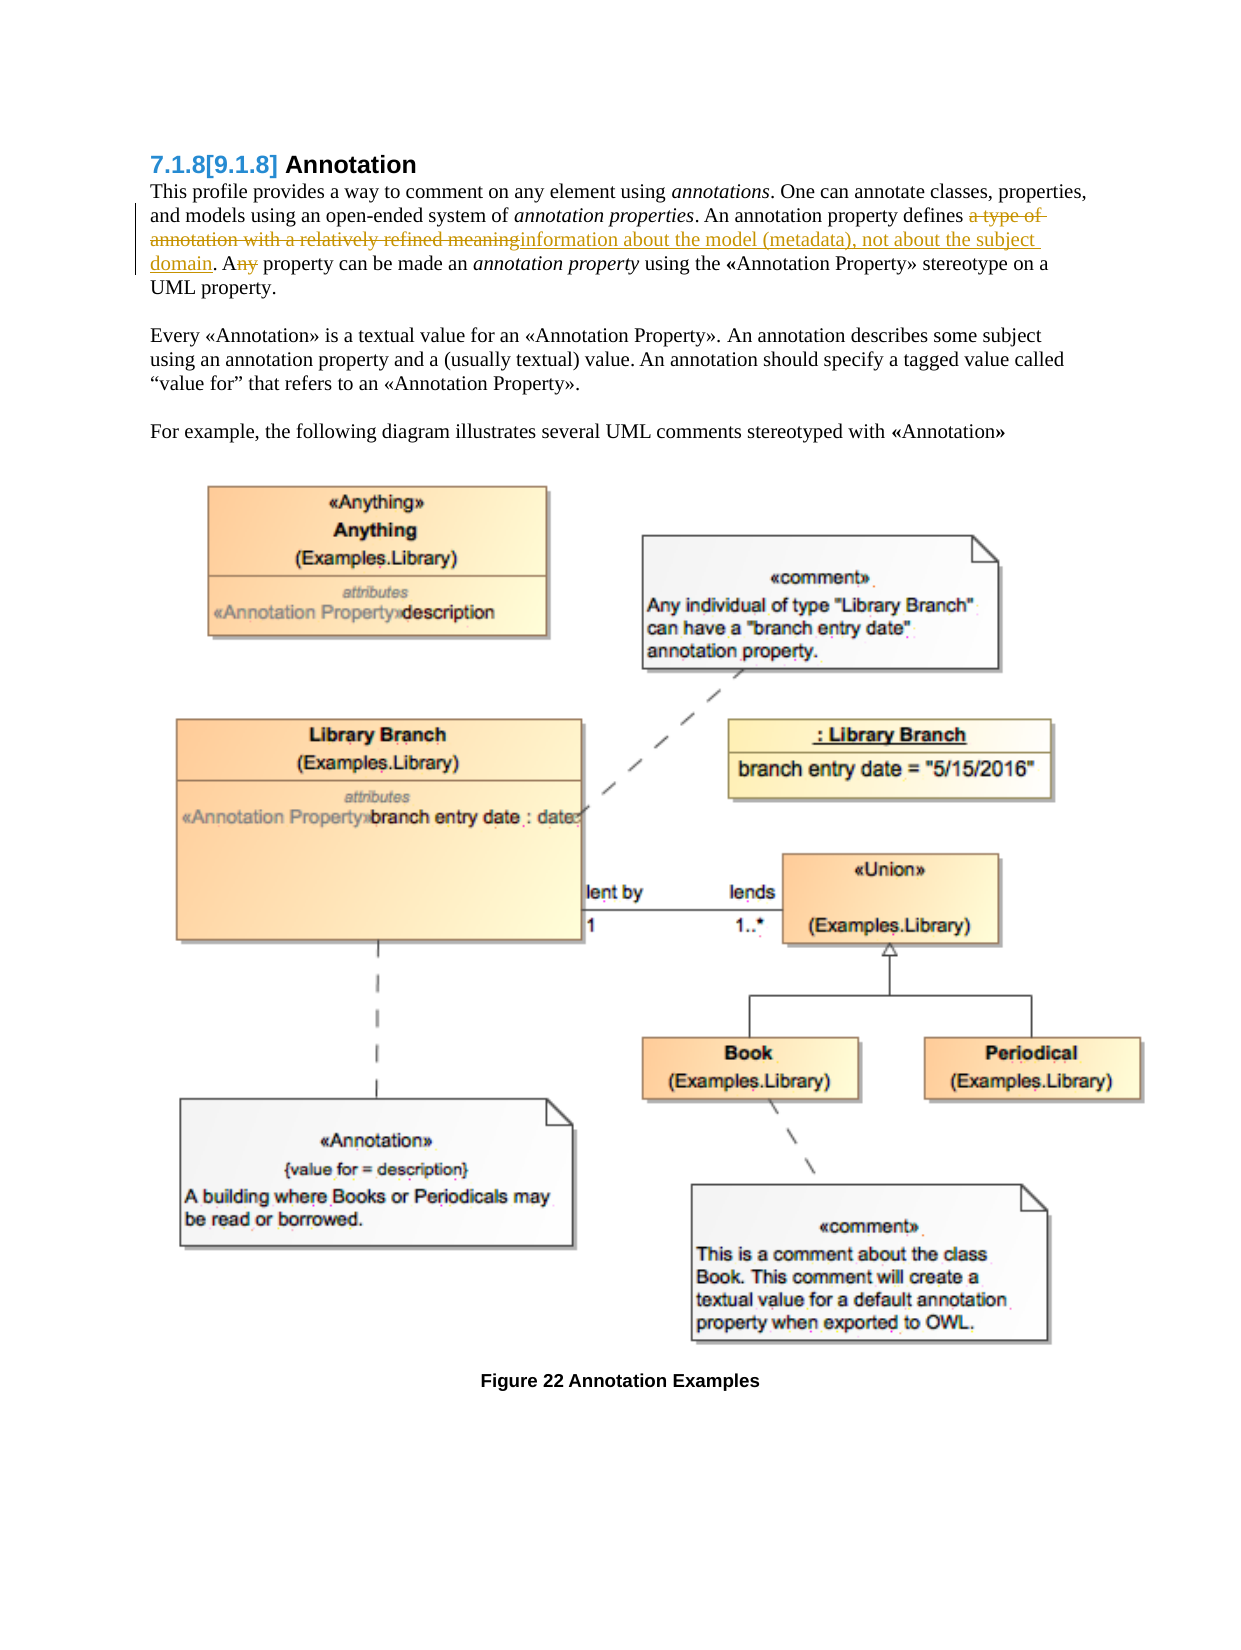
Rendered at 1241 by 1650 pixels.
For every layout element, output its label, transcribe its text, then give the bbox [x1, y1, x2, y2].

text This profile provides a way to comment on any element using annotations. One can annotate classes, properties, and models using an open-ended system of annotation properties. An annotation property defines information about the model (metadata), not about the subject domain. A property can be made an annotation property using the «Annotation Property» stereotype on a UML property. [150, 179, 1090, 299]
text Every «Annotation» is a textual value for an «Annotation Property». An annotation describes some subject using an annotation property and a (usually textual) value. An annotation should specify a tagged value called “value for” that refers to an «Annotation Property». [150, 323, 1090, 395]
text Figure 22 Annotation Examples [150, 1370, 1090, 1392]
subtitle Annotation [150, 150, 1090, 179]
text For example, the following diagram illustrates several UML comments stereotyped with «Annotation» [150, 419, 1090, 443]
picture [150, 460, 1165, 1366]
